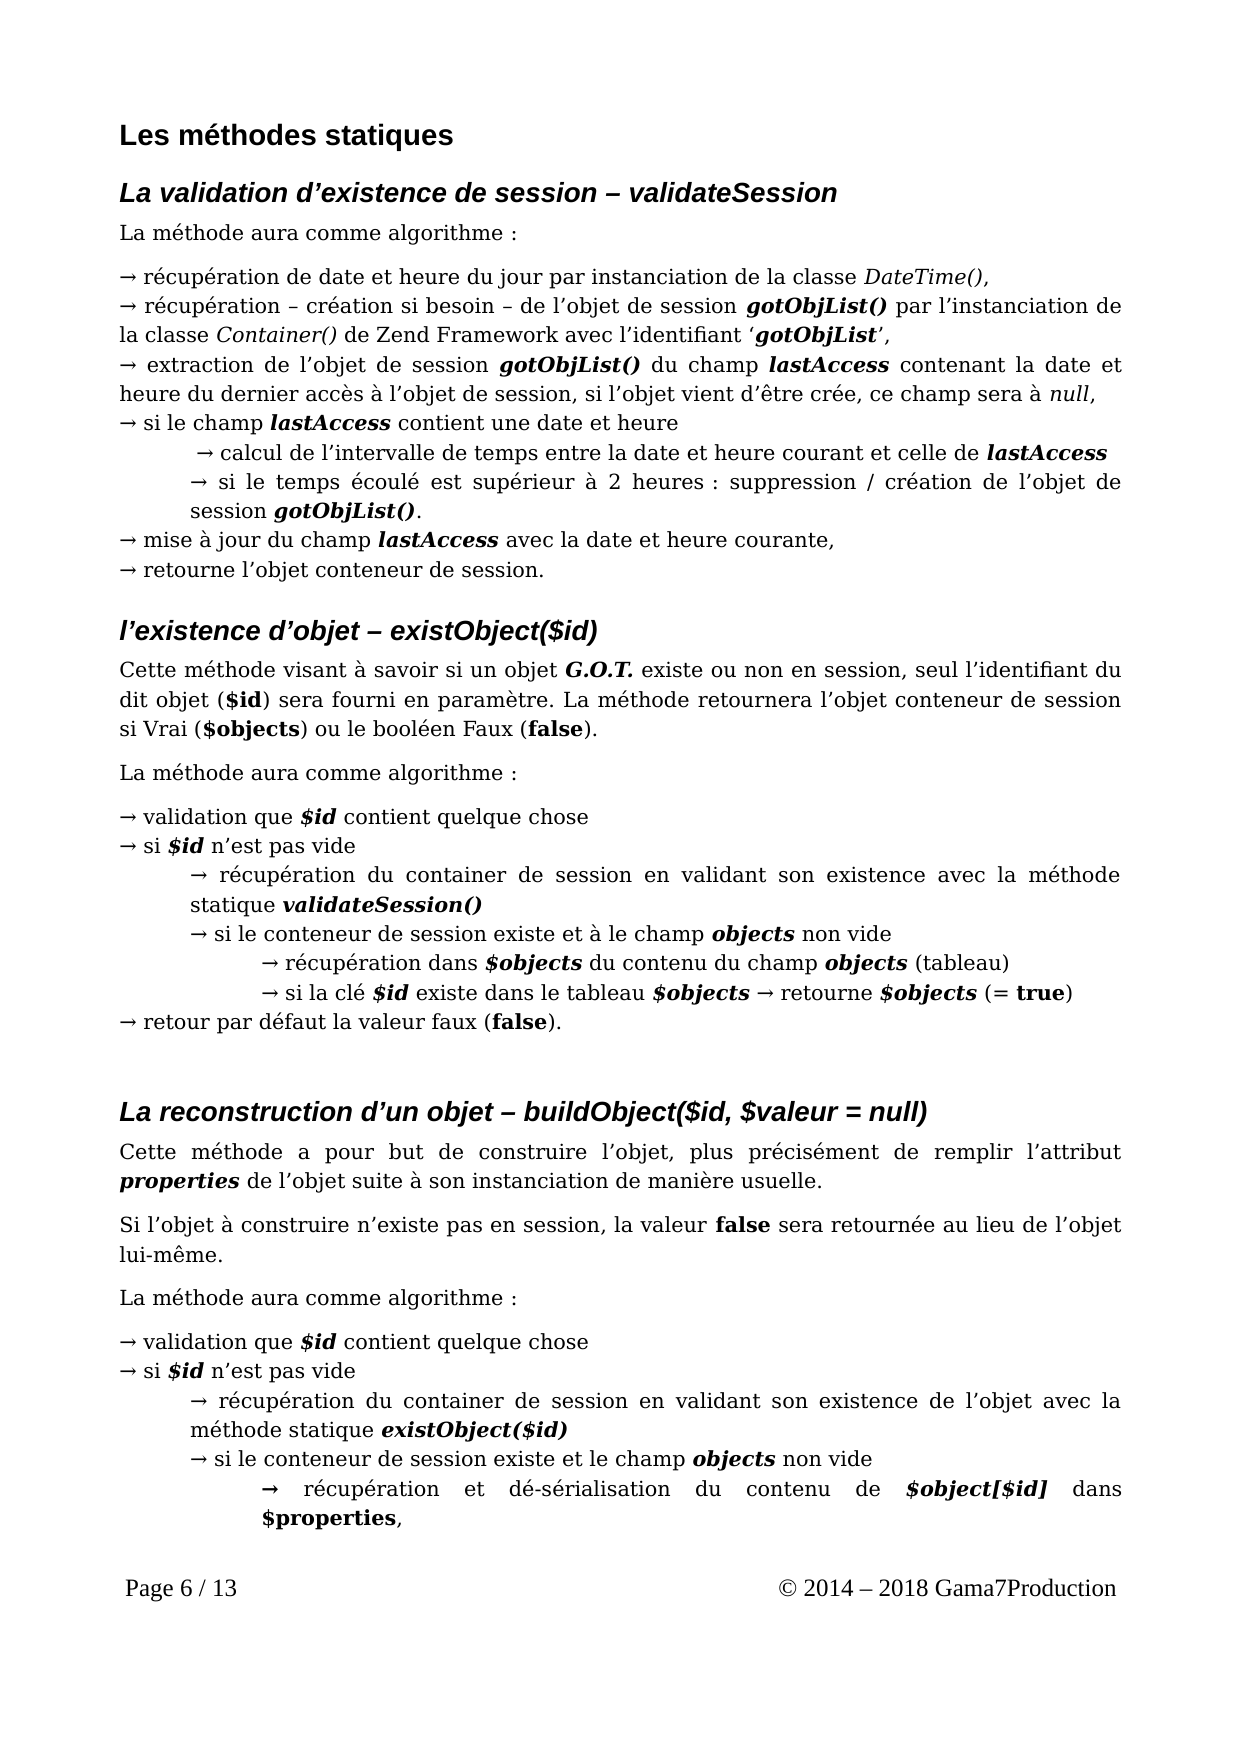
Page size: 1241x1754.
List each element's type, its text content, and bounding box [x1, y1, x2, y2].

text Si l’objet à construire n’existe pas en session, la valeur false sera retournée au lieu de l’objet lui-même. [119, 1213, 1122, 1267]
text → récupération – création si besoin – de l’objet de session gotObjList() par l’instanciation de la classe Container() de Zend Framework avec l’identifiant ‘gotObjList’, [119, 294, 1122, 348]
text La méthode aura comme algorithme : [119, 761, 1122, 785]
text → si $id n’est pas vide [119, 1359, 1122, 1384]
text → validation que $id contient quelque chose [119, 1330, 1122, 1354]
text → mise à jour du champ lastAccess avec la date et heure courante, [119, 528, 1122, 553]
text Cette méthode visant à savoir si un objet G.O.T. existe ou non en session, seul l’identifiant du dit objet ($id) sera fourni en paramètre. La méthode retournera l’objet conteneur de session si Vrai ($objects) ou le booléen Faux (false). [119, 658, 1122, 741]
text → récupération de date et heure du jour par instanciation de la classe DateTime(), [119, 265, 1122, 289]
subtitle Les méthodes statiques [119, 118, 1122, 152]
text → extraction de l’objet de session gotObjList() du champ lastAccess contenant la date et heure du dernier accès à l’objet de session, si l’objet vient d’être crée, ce champ sera à null, [119, 353, 1122, 406]
text → si $id n’est pas vide [119, 834, 1122, 858]
text → si le conteneur de session existe et le champ objects non vide [190, 1447, 1122, 1472]
text → récupération du container de session en validant son existence de l’objet avec la méthode statique existObject($id) [190, 1389, 1122, 1442]
text → récupération et dé-sérialisation du contenu de $object[$id] dans $properties, [261, 1477, 1122, 1530]
subtitle l’existence d’objet – existObject($id) [119, 614, 1122, 646]
text → récupération dans $objects du contenu du champ objects (tableau) [261, 951, 1122, 976]
text → récupération du container de session en validant son existence avec la méthode statique validateSession() [190, 863, 1122, 917]
text La méthode aura comme algorithme : [119, 1286, 1122, 1311]
subtitle La reconstruction d’un objet – buildObject($id, $valeur = null) [119, 1096, 1122, 1128]
subtitle La validation d’existence de session – validateSession [119, 177, 1122, 209]
text → retour par défaut la valeur faux (false). [119, 1010, 1122, 1034]
text → si le champ lastAccess contient une date et heure [119, 411, 1122, 436]
text Cette méthode a pour but de construire l’objet, plus précisément de remplir l’attribut properties de l’objet suite à son instanciation de manière usuelle. [119, 1140, 1122, 1194]
text → calcul de l’intervalle de temps entre la date et heure courant et celle de lastAccess [119, 440, 1122, 465]
text → si le conteneur de session existe et à le champ objects non vide [190, 922, 1122, 946]
text → retourne l’objet conteneur de session. [119, 558, 1122, 582]
text → si le temps écoulé est supérieur à 2 heures : suppression / création de l’objet de session gotObjList(). [190, 470, 1122, 523]
text → validation que $id contient quelque chose [119, 804, 1122, 829]
text → si la clé $id existe dans le tableau $objects → retourne $objects (= true) [261, 981, 1122, 1005]
text La méthode aura comme algorithme : [119, 221, 1122, 246]
